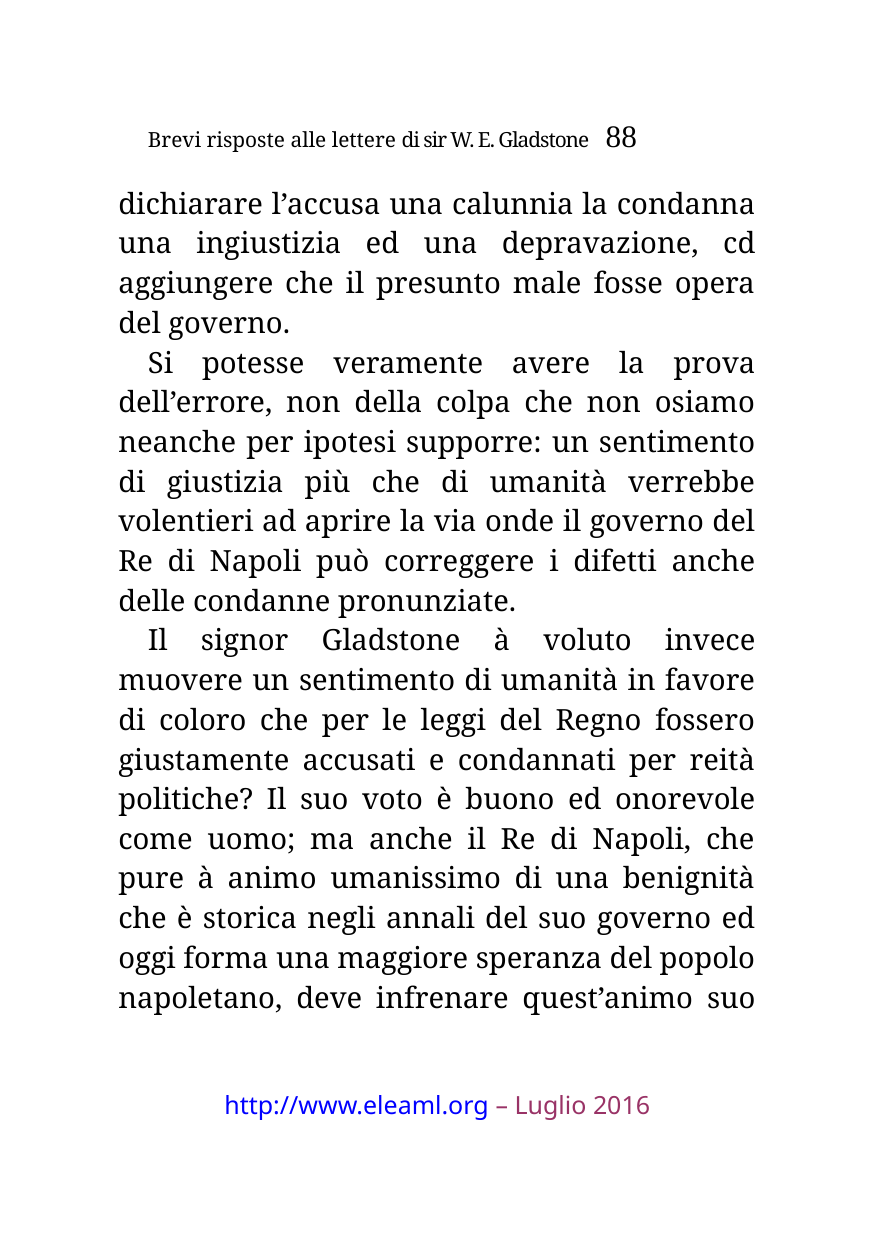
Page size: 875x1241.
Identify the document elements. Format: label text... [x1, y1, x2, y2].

text Si potesse veramente avere la prova dell’errore, non della colpa che non osiamo neanche per ipotesi supporre: un sentimento di giustizia più che di umanità verrebbe volentieri ad aprire la via onde il governo del Re di Napoli può correggere i difetti anche delle condanne pronunziate. [118, 342, 756, 620]
text Il signor Gladstone à voluto invece muovere un sentimento di umanità in favore di coloro che per le leggi del Regno fossero giustamente accusati e condannati per reità politiche? Il suo voto è buono ed onorevole come uomo; ma anche il Re di Napoli, che pure à animo umanissimo di una benignità che è storica negli annali del suo governo ed oggi forma una maggiore speranza del popolo napoletano, deve infrenare quest’animo suo [118, 620, 756, 1017]
text dichiarare l’accusa una calunnia la condanna una ingiustizia ed una depravazione, cd aggiungere che il presunto male fosse opera del governo. [118, 183, 756, 342]
